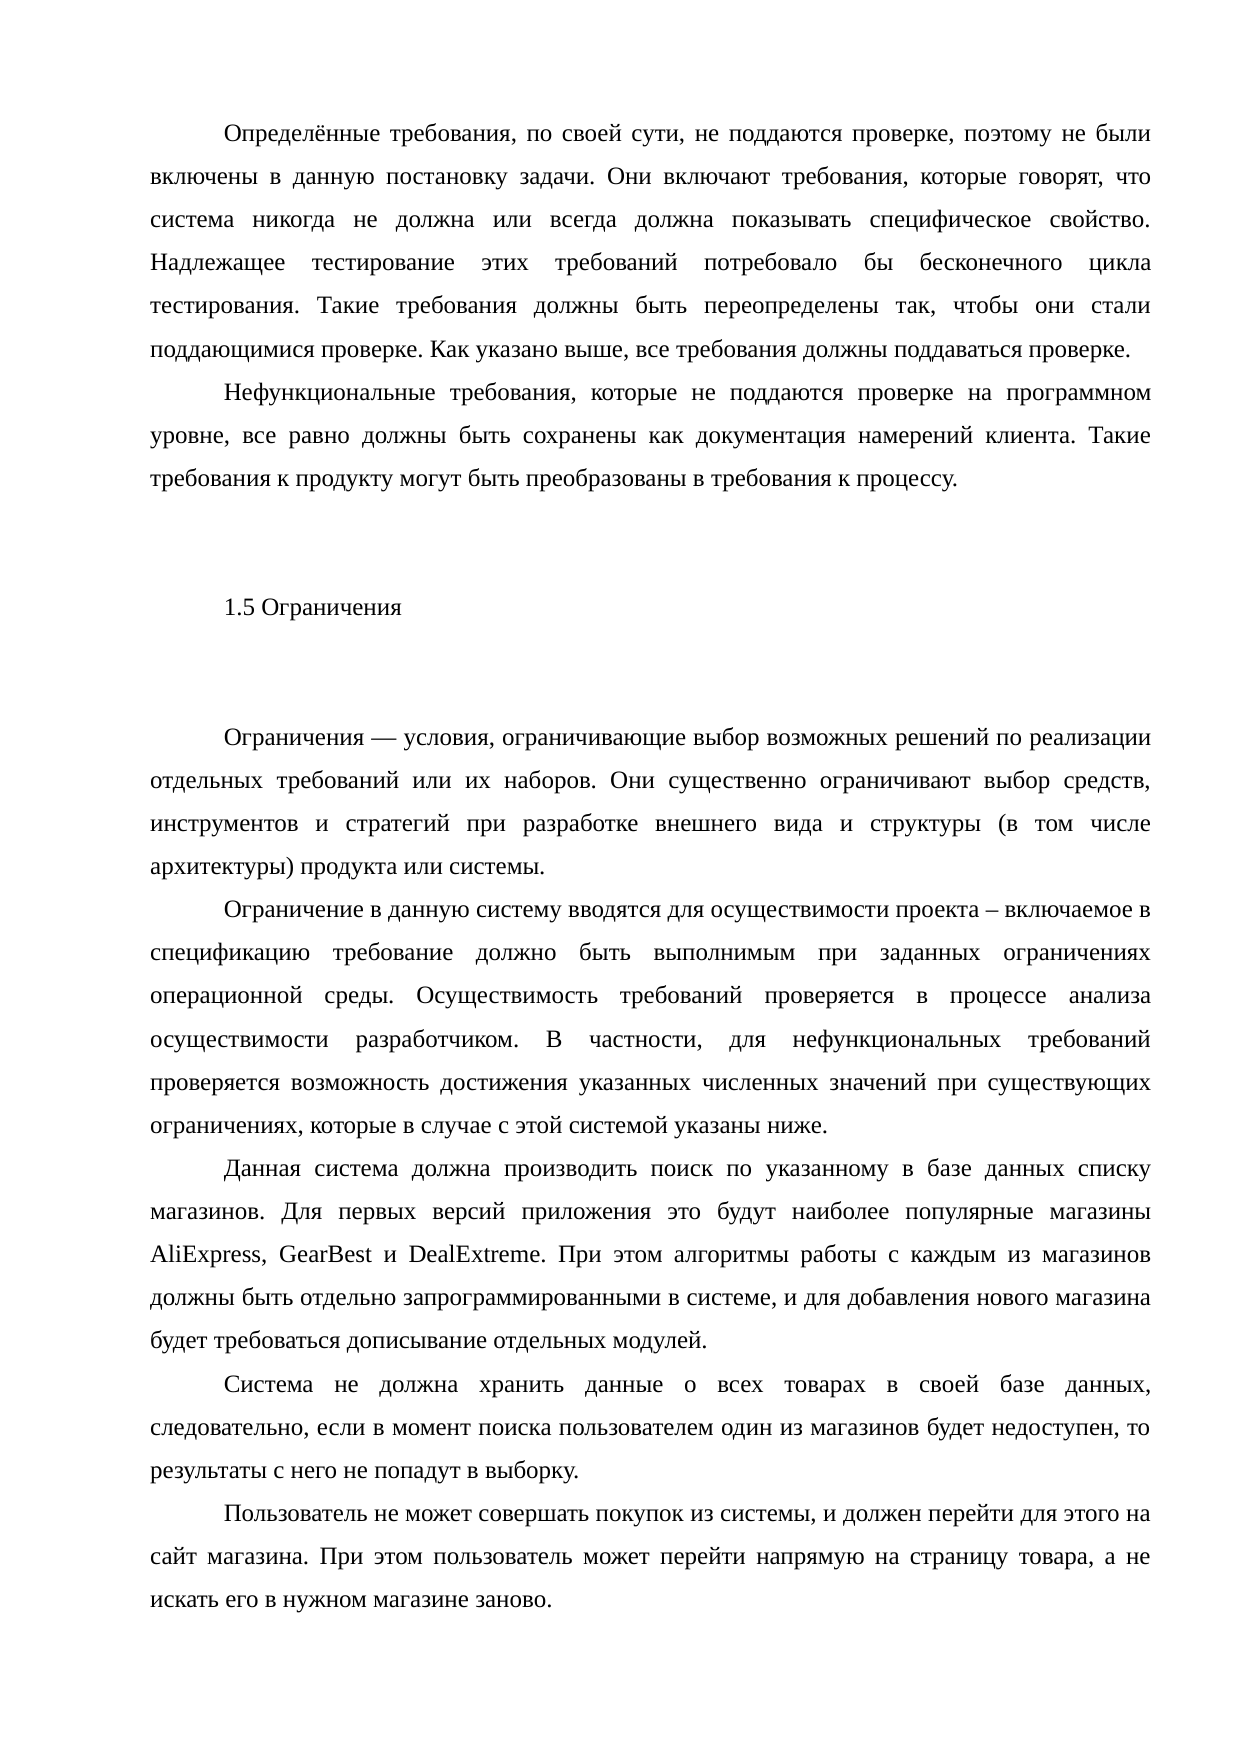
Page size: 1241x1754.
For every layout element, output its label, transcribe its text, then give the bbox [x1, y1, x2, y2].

text Данная система должна производить поиск по указанному в базе данных списку магазинов. Для первых версий приложения это будут наиболее популярные магазины AliExpress, GearBest и DealExtreme. При этом алгоритмы работы с каждым из магазинов должны быть отдельно запрограммированными в системе, и для добавления нового магазина будет требоваться дописывание отдельных модулей. [150, 1153, 1152, 1354]
text 1.5 Ограничения [150, 592, 1152, 621]
text Ограничение в данную систему вводятся для осуществимости проекта – включаемое в спецификацию требование должно быть выполнимым при заданных ограничениях операционной среды. Осуществимость требований проверяется в процессе анализа осуществимости разработчиком. В частности, для нефункциональных требований проверяется возможность достижения указанных численных значений при существующих ограничениях, которые в случае с этой системой указаны ниже. [150, 894, 1152, 1139]
text Пользователь не может совершать покупок из системы, и должен перейти для этого на сайт магазина. При этом пользователь может перейти напрямую на страницу товара, а не искать его в нужном магазине заново. [150, 1498, 1152, 1613]
text Ограничения — условия, ограничивающие выбор возможных решений по реализации отдельных требований или их наборов. Они существенно ограничивают выбор средств, инструментов и стратегий при разработке внешнего вида и структуры (в том числе архитектуры) продукта или системы. [150, 722, 1152, 880]
text Нефункциональные требования, которые не поддаются проверке на программном уровне, все равно должны быть сохранены как документация намерений клиента. Такие требования к продукту могут быть преобразованы в требования к процессу. [150, 377, 1152, 492]
text Определённые требования, по своей сути, не поддаются проверке, поэтому не были включены в данную постановку задачи. Они включают требования, которые говорят, что система никогда не должна или всегда должна показывать специфическое свойство. Надлежащее тестирование этих требований потребовало бы бесконечного цикла тестирования. Такие требования должны быть переопределены так, чтобы они стали поддающимися проверке. Как указано выше, все требования должны поддаваться проверке. [150, 118, 1152, 362]
text Система не должна хранить данные о всех товарах в своей базе данных, следовательно, если в момент поиска пользователем один из магазинов будет недоступен, то результаты с него не попадут в выборку. [150, 1369, 1152, 1484]
